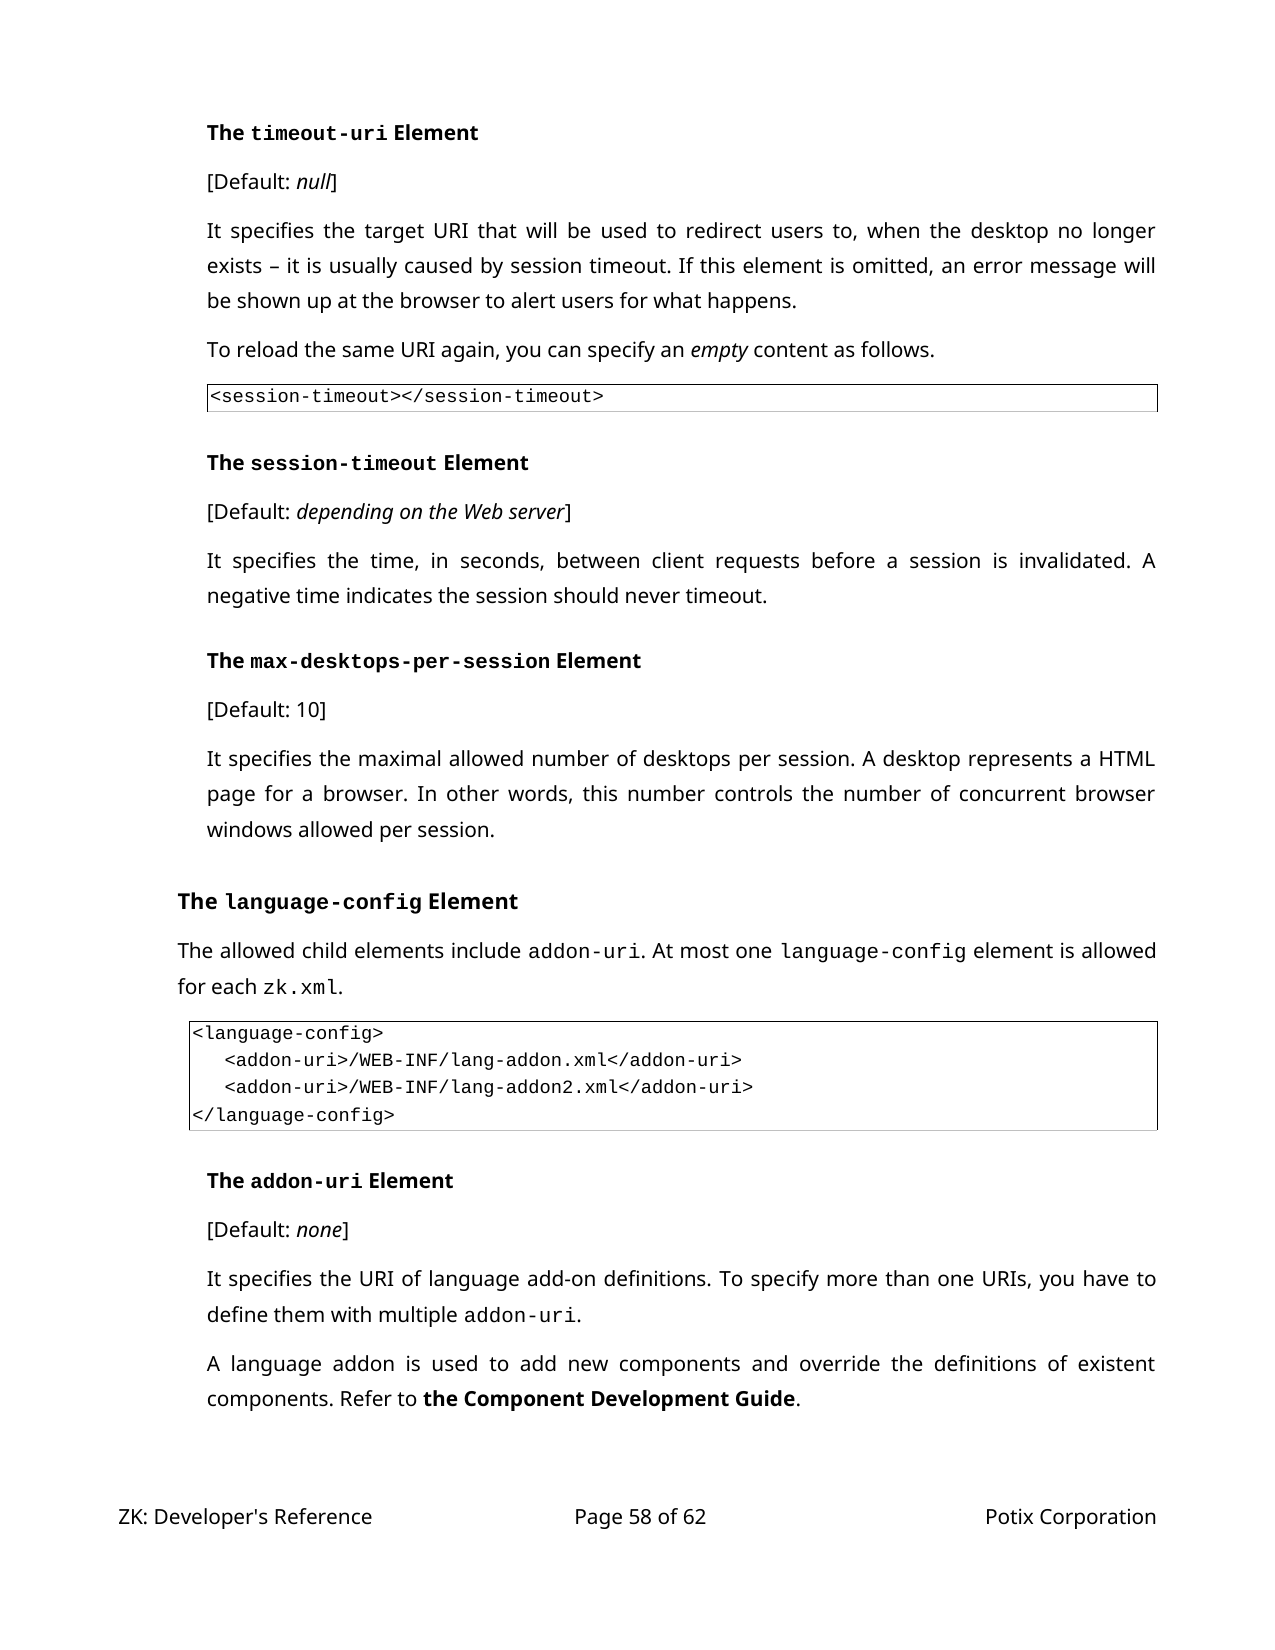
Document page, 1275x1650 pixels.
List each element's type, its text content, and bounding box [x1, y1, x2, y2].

subtitle The language-config Element [177, 886, 1157, 916]
text [Default: none] [207, 1216, 1157, 1244]
text [Default: 10] [207, 696, 1157, 724]
subtitle The addon-uri Element [207, 1166, 1157, 1195]
subtitle The max-desktops-per-session Element [207, 646, 1157, 675]
text The allowed child elements include addon-uri. At most one language-config element is allowed for each zk.xml. [177, 936, 1157, 1000]
text A language addon is used to add new components and override the definitions of existent components. Refer to the Component Development Guide. [207, 1349, 1157, 1412]
text To reload the same URI again, you can specify an empty content as follows. [207, 335, 1157, 364]
text [Default: depending on the Web server] [207, 497, 1157, 526]
subtitle The session-timeout Element [207, 448, 1157, 477]
text <addon-uri>/WEB-INF/lang-addon.xml</addon-uri> [190, 1048, 1157, 1072]
text <session-timeout></session-timeout> [208, 385, 1157, 411]
text <addon-uri>/WEB-INF/lang-addon2.xml</addon-uri> [190, 1075, 1157, 1099]
text It specifies the URI of language add-on definitions. To specify more than one URIs, you have to define them with multiple addon-uri. [207, 1264, 1157, 1328]
text <language-config> [190, 1022, 1157, 1045]
text [Default: null] [207, 167, 1157, 196]
subtitle The timeout-uri Element [207, 118, 1157, 147]
text It specifies the target URI that will be used to redirect users to, when the desktop no longer exists – it is usually caused by session timeout. If this element is omitted, an error message will be shown up at the browser to alert users for what happens. [207, 216, 1157, 315]
text It specifies the time, in seconds, between client requests before a session is invalidated. A negative time indicates the session should never timeout. [207, 546, 1157, 610]
text It specifies the maximal allowed number of desktops per session. A desktop represents a HTML page for a browser. In other words, this number controls the number of concurrent browser windows allowed per session. [207, 744, 1157, 843]
text </language-config> [190, 1102, 1157, 1130]
